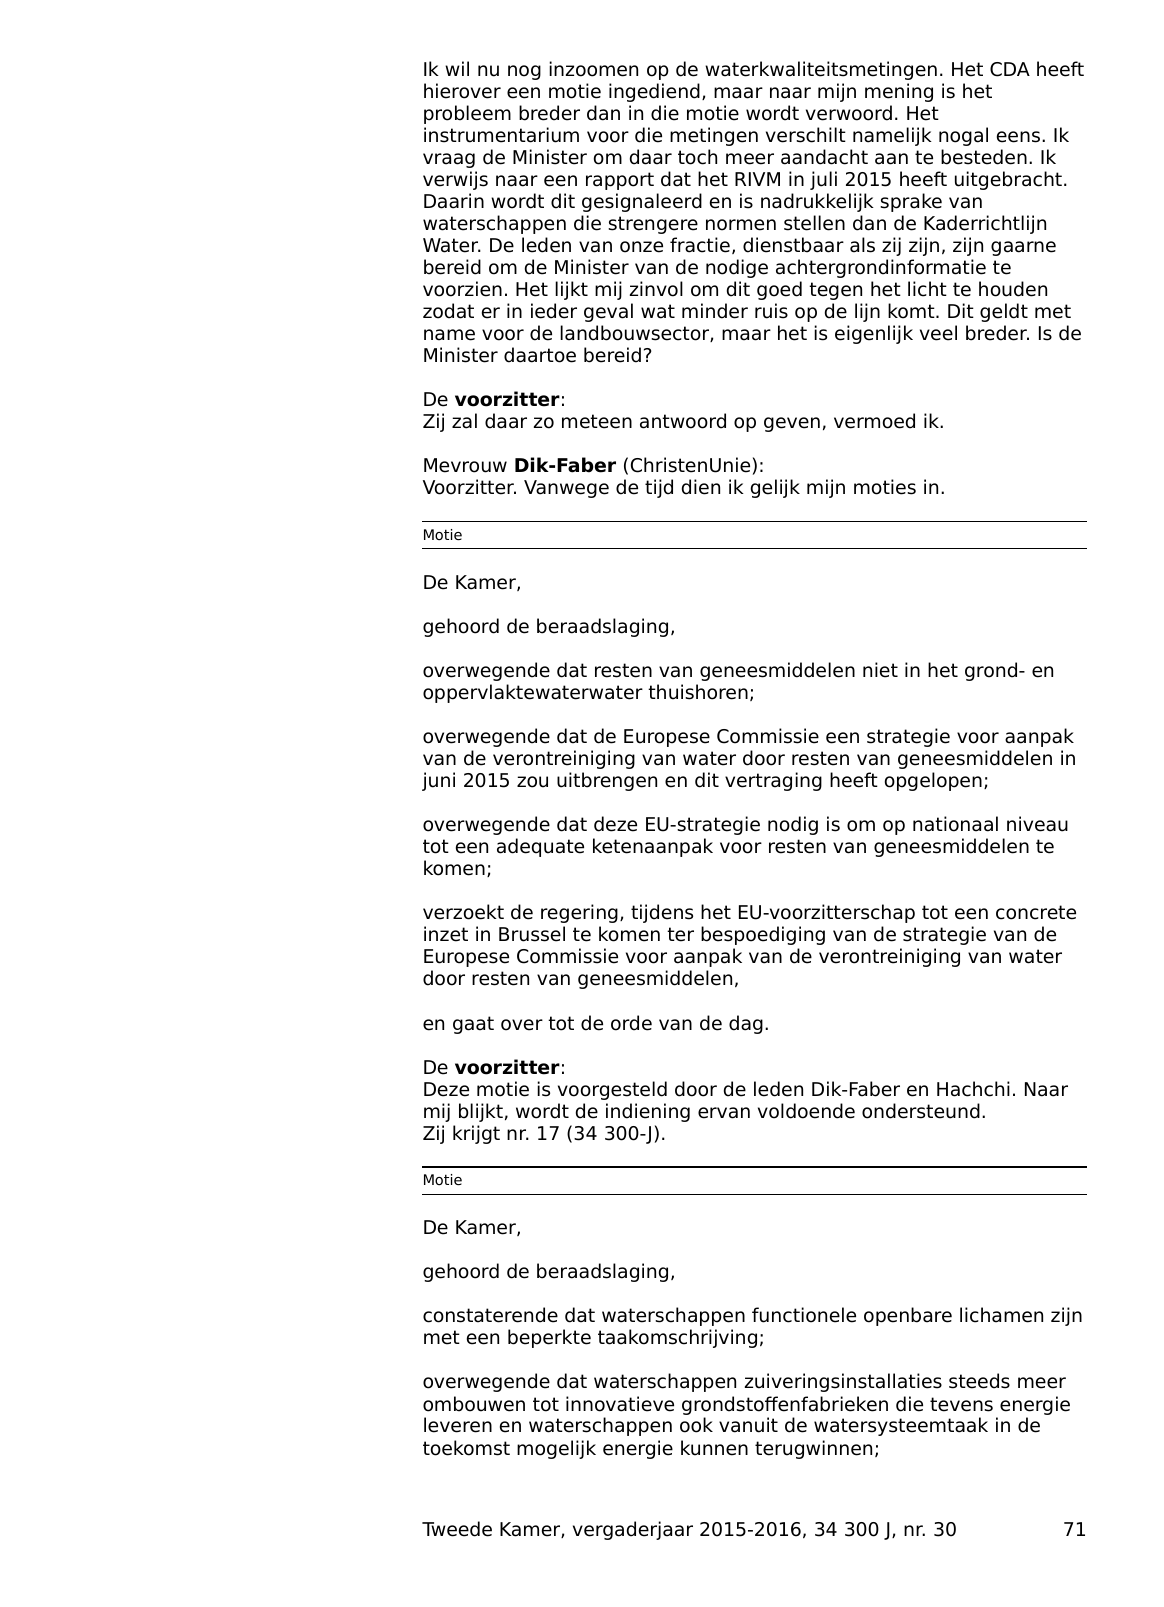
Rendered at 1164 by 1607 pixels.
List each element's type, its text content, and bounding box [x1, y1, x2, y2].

text overwegende dat resten van geneesmiddelen niet in het grond- en oppervlaktewaterwater thuishoren; [422, 660, 1087, 704]
text verzoekt de regering, tijdens het EU-voorzitterschap tot een concrete inzet in Brussel te komen ter bespoediging van de strategie van de Europese Commissie voor aanpak van de verontreiniging van water door resten van geneesmiddelen, [422, 902, 1087, 990]
text De voorzitter: [422, 1057, 1087, 1078]
text De Kamer, [422, 572, 1087, 593]
text gehoord de beraadslaging, [422, 1261, 1087, 1283]
text en gaat over tot de orde van de dag. [422, 1012, 1087, 1034]
text Zij zal daar zo meteen antwoord op geven, vermoed ik. [422, 411, 1087, 433]
text De voorzitter: [422, 389, 1087, 411]
table_header Motie [422, 1168, 1087, 1194]
text overwegende dat waterschappen zuiveringsinstallaties steeds meer ombouwen tot innovatieve grondstoffenfabrieken die tevens energie leveren en waterschappen ook vanuit de watersysteemtaak in de toekomst mogelijk energie kunnen terugwinnen; [422, 1371, 1087, 1459]
text Deze motie is voorgesteld door de leden Dik-Faber en Hachchi. Naar mij blijkt, wordt de indiening ervan voldoende ondersteund. [422, 1078, 1087, 1122]
table_header Motie [422, 522, 1087, 548]
text Voorzitter. Vanwege de tijd dien ik gelijk mijn moties in. [422, 477, 1087, 499]
text Ik wil nu nog inzoomen op de waterkwaliteitsmetingen. Het CDA heeft hierover een motie ingediend, maar naar mijn mening is het probleem breder dan in die motie wordt verwoord. Het instrumentarium voor die metingen verschilt namelijk nogal eens. Ik vraag de Minister om daar toch meer aandacht aan te besteden. Ik verwijs naar een rapport dat het RIVM in juli 2015 heeft uitgebracht. Daarin wordt dit gesignaleerd en is nadrukkelijk sprake van waterschappen die strengere normen stellen dan de Kaderrichtlijn Water. De leden van onze fractie, dienstbaar als zij zijn, zijn gaarne bereid om de Minister van de nodige achtergrondinformatie te voorzien. Het lijkt mij zinvol om dit goed tegen het licht te houden zodat er in ieder geval wat minder ruis op de lijn komt. Dit geldt met name voor de landbouwsector, maar het is eigenlijk veel breder. Is de Minister daartoe bereid? [422, 59, 1087, 367]
text overwegende dat deze EU-strategie nodig is om op nationaal niveau tot een adequate ketenaanpak voor resten van geneesmiddelen te komen; [422, 814, 1087, 880]
text Mevrouw Dik-Faber (ChristenUnie): [422, 455, 1087, 477]
text overwegende dat de Europese Commissie een strategie voor aanpak van de verontreiniging van water door resten van geneesmiddelen in juni 2015 zou uitbrengen en dit vertraging heeft opgelopen; [422, 726, 1087, 792]
text Zij krijgt nr. 17 (34 300-J). [422, 1122, 1087, 1144]
text De Kamer, [422, 1217, 1087, 1239]
text gehoord de beraadslaging, [422, 616, 1087, 638]
text constaterende dat waterschappen functionele openbare lichamen zijn met een beperkte taakomschrijving; [422, 1305, 1087, 1349]
